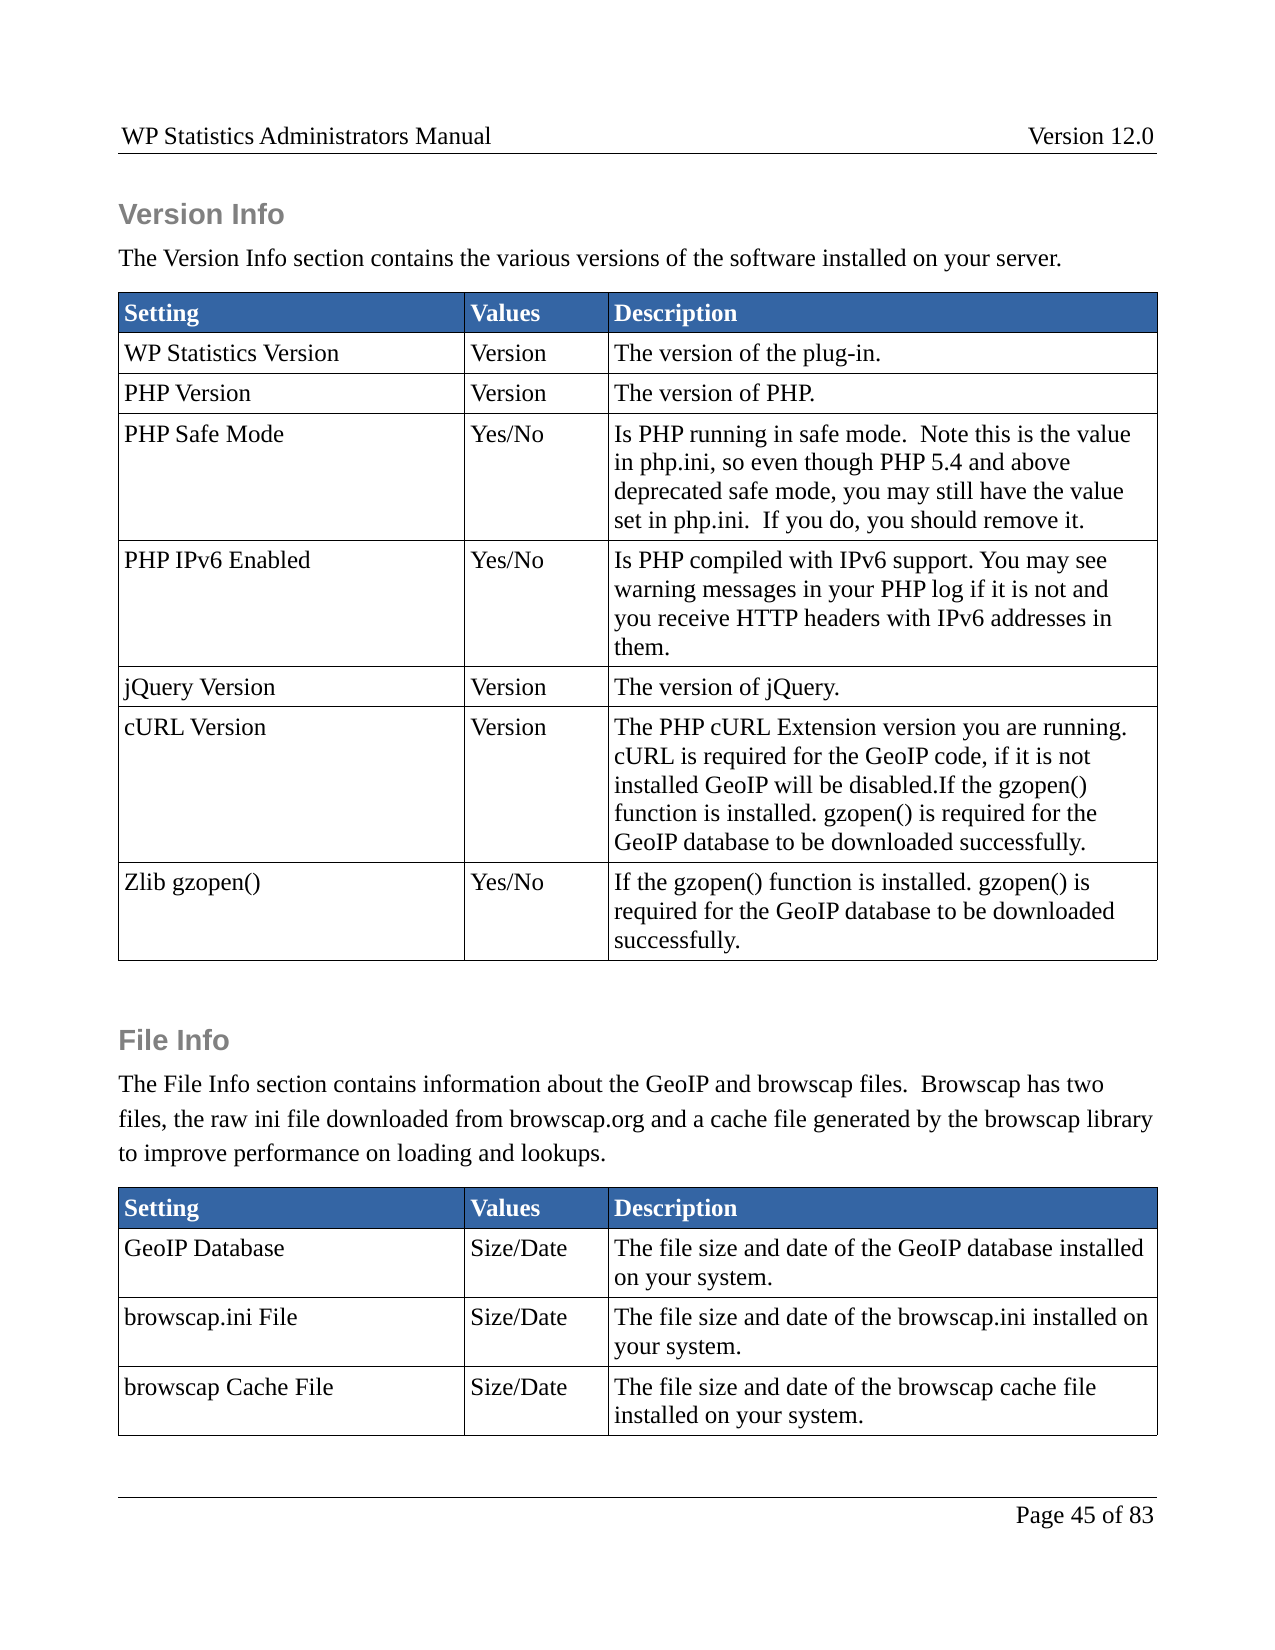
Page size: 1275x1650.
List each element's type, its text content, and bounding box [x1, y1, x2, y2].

table_cell Version [465, 333, 608, 373]
table_cell jQuery Version [119, 667, 464, 706]
table_cell cURL Version [119, 707, 464, 862]
table_cell Version [465, 374, 608, 413]
table_cell Yes/No [465, 541, 608, 666]
table_cell WP Statistics Version [119, 333, 464, 373]
table_cell Version [465, 707, 608, 862]
subtitle File Info [118, 1023, 1157, 1057]
table_header Setting [119, 1188, 464, 1228]
table_cell The file size and date of the browscap.ini installed on your system. [609, 1298, 1157, 1366]
table_cell PHP Version [119, 374, 464, 413]
text The Version Info section contains the various versions of the software installed on your server. [118, 243, 1157, 272]
subtitle Version Info [118, 197, 1157, 230]
table_cell The version of the plug-in. [609, 333, 1157, 373]
table_cell Yes/No [465, 863, 608, 959]
table_cell Size/Date [465, 1229, 608, 1297]
table_cell Zlib gzopen() [119, 863, 464, 959]
text The File Info section contains information about the GeoIP and browscap files. Browscap has two files, the raw ini file downloaded from browscap.org and a cache file generated by the browscap library to improve performance on loading and lookups. [118, 1069, 1157, 1167]
table_cell The version of jQuery. [609, 667, 1157, 706]
table_cell Yes/No [465, 414, 608, 539]
table_cell Is PHP compiled with IPv6 support. You may see warning messages in your PHP log if it is not and you receive HTTP headers with IPv6 addresses in them. [609, 541, 1157, 666]
table_cell The PHP cURL Extension version you are running. cURL is required for the GeoIP code, if it is not installed GeoIP will be disabled.If the gzopen() function is installed. gzopen() is required for the GeoIP database to be downloaded successfully. [609, 707, 1157, 862]
table_header Values [465, 1188, 608, 1228]
table_cell The version of PHP. [609, 374, 1157, 413]
table_cell browscap.ini File [119, 1298, 464, 1366]
table_cell PHP Safe Mode [119, 414, 464, 539]
table_header Description [609, 293, 1157, 332]
table_cell Size/Date [465, 1298, 608, 1366]
table_cell GeoIP Database [119, 1229, 464, 1297]
table_cell Version [465, 667, 608, 706]
table_cell The file size and date of the browscap cache file installed on your system. [609, 1367, 1157, 1435]
table_cell The file size and date of the GeoIP database installed on your system. [609, 1229, 1157, 1297]
table_cell PHP IPv6 Enabled [119, 541, 464, 666]
table_cell browscap Cache File [119, 1367, 464, 1435]
table_cell If the gzopen() function is installed. gzopen() is required for the GeoIP database to be downloaded successfully. [609, 863, 1157, 959]
table_header Description [609, 1188, 1157, 1228]
table_header Setting [119, 293, 464, 332]
table_header Values [465, 293, 608, 332]
table_cell Size/Date [465, 1367, 608, 1435]
table_cell Is PHP running in safe mode. Note this is the value in php.ini, so even though PHP 5.4 and above deprecated safe mode, you may still have the value set in php.ini. If you do, you should remove it. [609, 414, 1157, 539]
